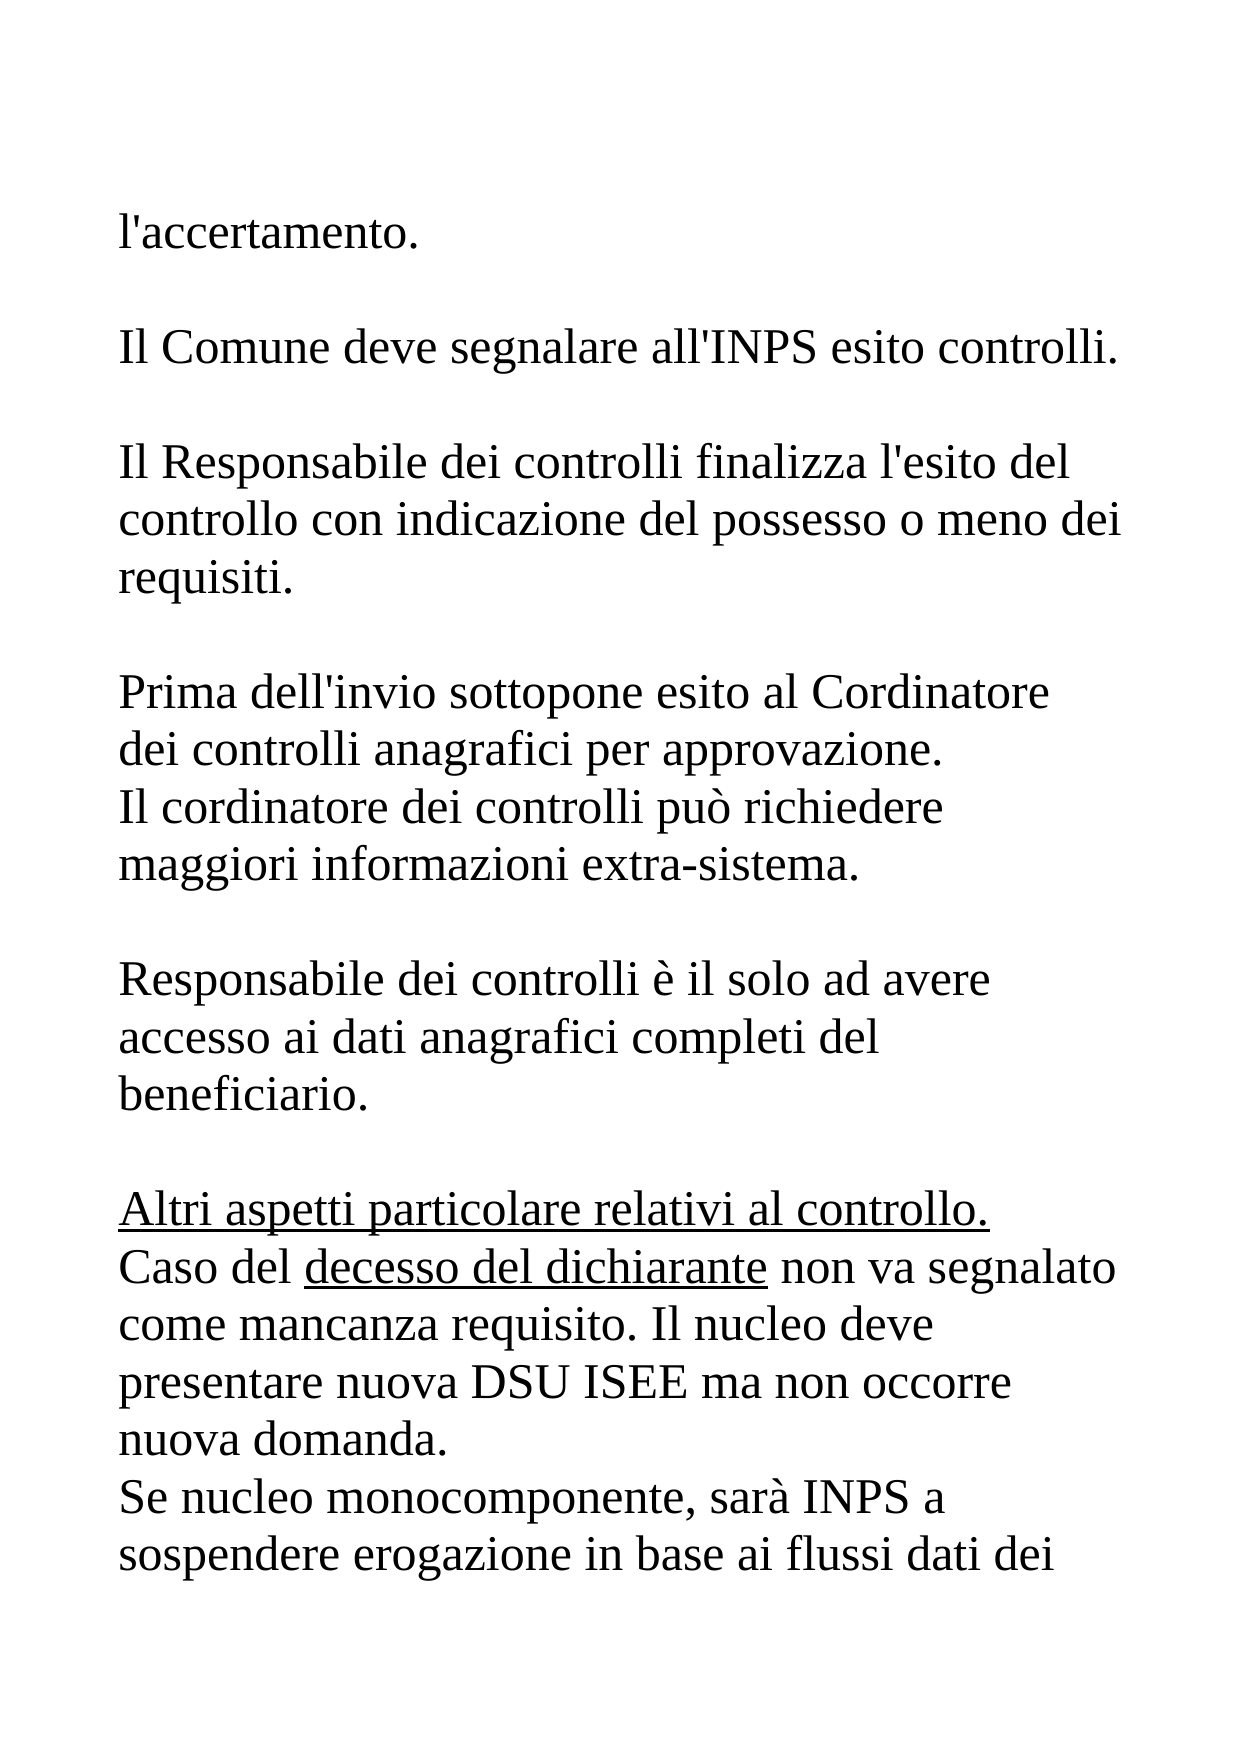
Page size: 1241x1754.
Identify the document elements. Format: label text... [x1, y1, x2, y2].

text Il Comune deve segnalare all'INPS esito controlli. [118, 317, 1122, 374]
text Se nucleo monocomponente, sarà INPS a sospendere erogazione in base ai flussi dati dei [118, 1467, 1122, 1582]
text Il Responsabile dei controlli finalizza l'esito del controllo con indicazione del possesso o meno dei requisiti. [118, 432, 1122, 604]
text Caso del decesso del dichiarante non va segnalato come mancanza requisito. Il nucleo deve presentare nuova DSU ISEE ma non occorre nuova domanda. [118, 1237, 1122, 1467]
text Responsabile dei controlli è il solo ad avere accesso ai dati anagrafici completi del beneficiario. [118, 949, 1122, 1122]
text Il cordinatore dei controlli può richiedere maggiori informazioni extra-sistema. [118, 777, 1122, 892]
text Altri aspetti particolare relativi al controllo. [118, 1179, 1122, 1237]
text Prima dell'invio sottopone esito al Cordinatore dei controlli anagrafici per approvazione. [118, 662, 1122, 777]
text l'accertamento. [118, 202, 1122, 259]
